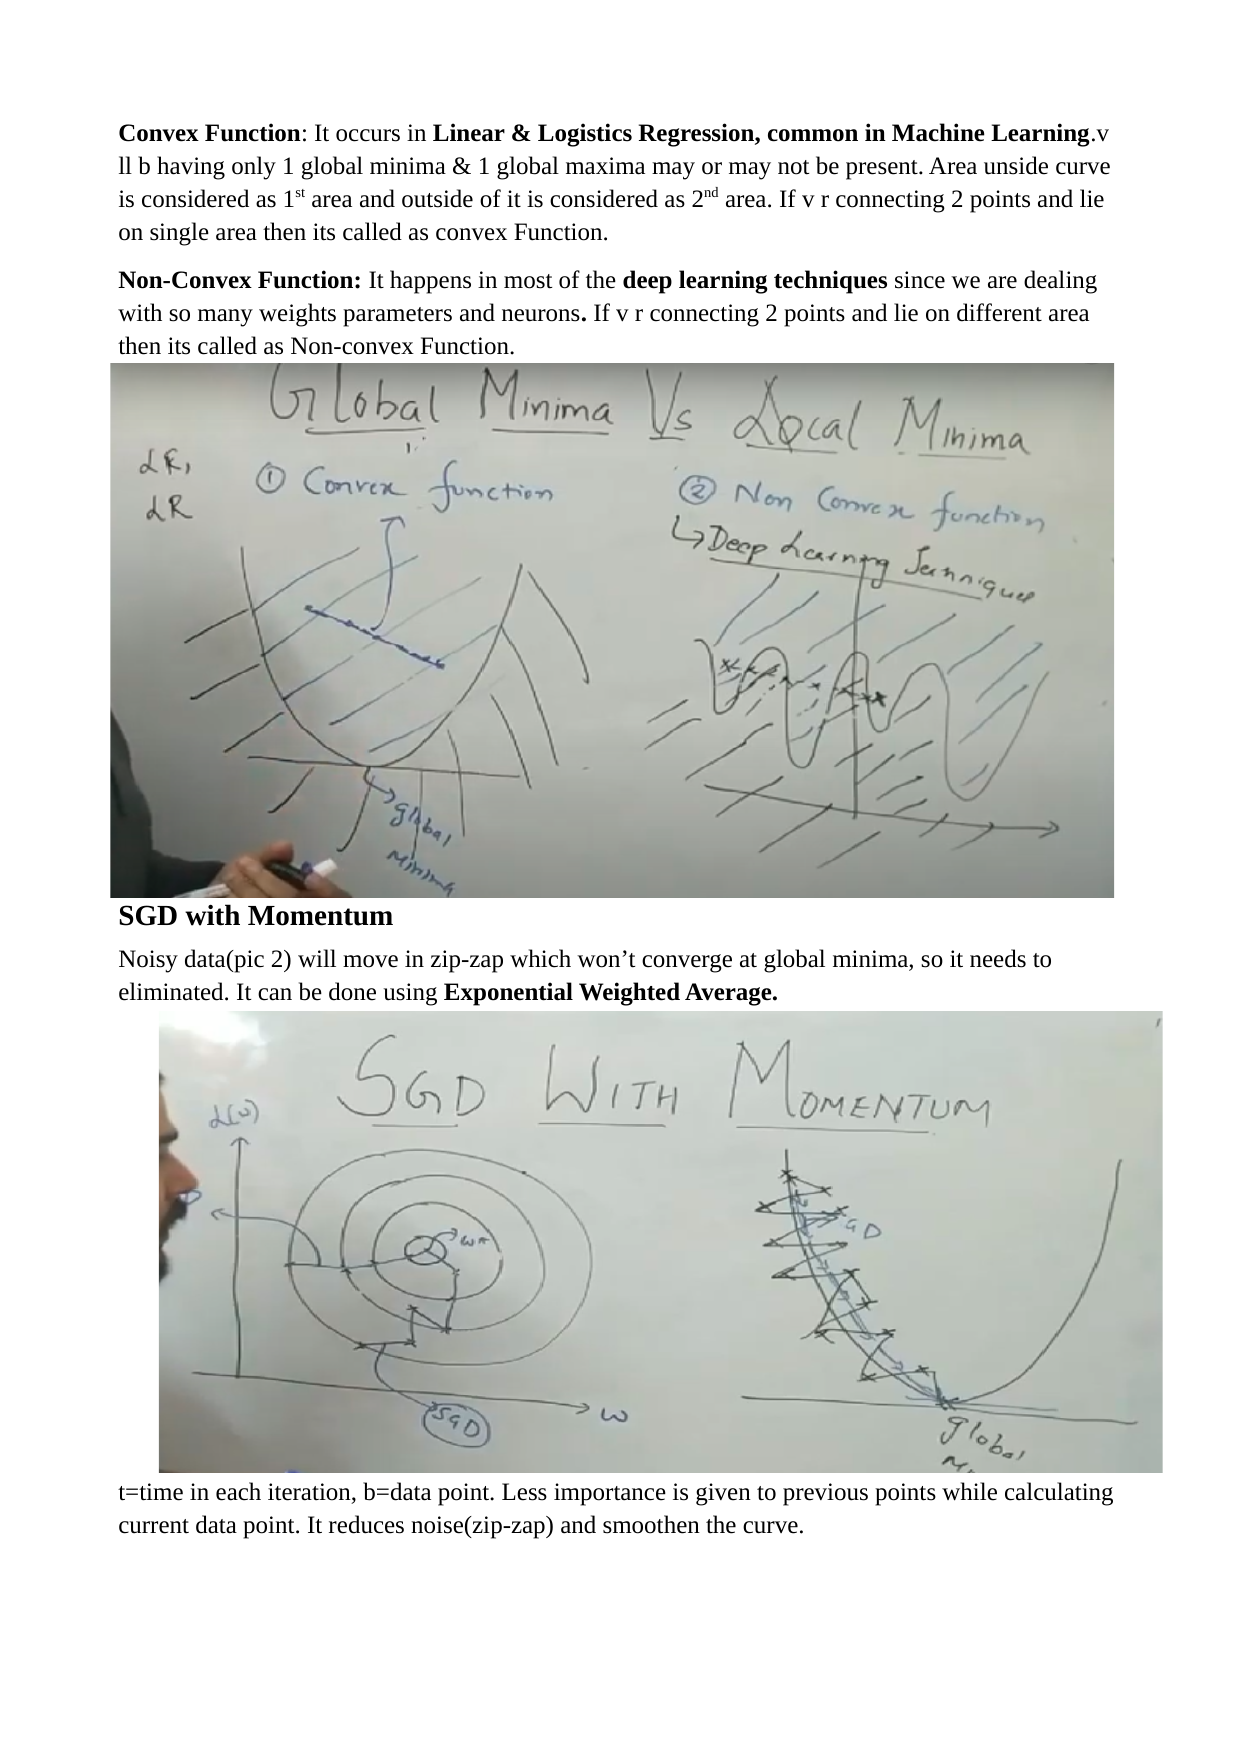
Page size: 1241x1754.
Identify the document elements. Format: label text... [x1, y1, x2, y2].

text Non-Convex Function: It happens in most of the deep learning techniques since we are dealing with so many weights parameters and neurons. If v r connecting 2 points and lie on different area then its called as Non-convex Function. [118, 265, 1122, 359]
text Convex Function: It occurs in Linear & Logistics Regression, common in Machine Learning.v ll b having only 1 global minima & 1 global maxima may or may not be present. Area unside curve is considered as 1st area and outside of it is considered as 2nd area. If v r connecting 2 points and lie on single area then its called as convex Function. [118, 118, 1122, 246]
picture [110, 363, 1115, 898]
text t=time in each iteration, b=data point. Less importance is given to previous points while calculating current data point. It reduces noise(zip-zap) and smoothen the curve. [118, 1473, 1122, 1539]
picture [158, 1011, 1163, 1473]
subtitle SGD with Momentum [118, 898, 1122, 931]
text Noisy data(pic 2) will move in zip-zap which won’t converge at global minima, so it needs to eliminated. It can be done using Exponential Weighted Average. [118, 944, 1122, 1006]
